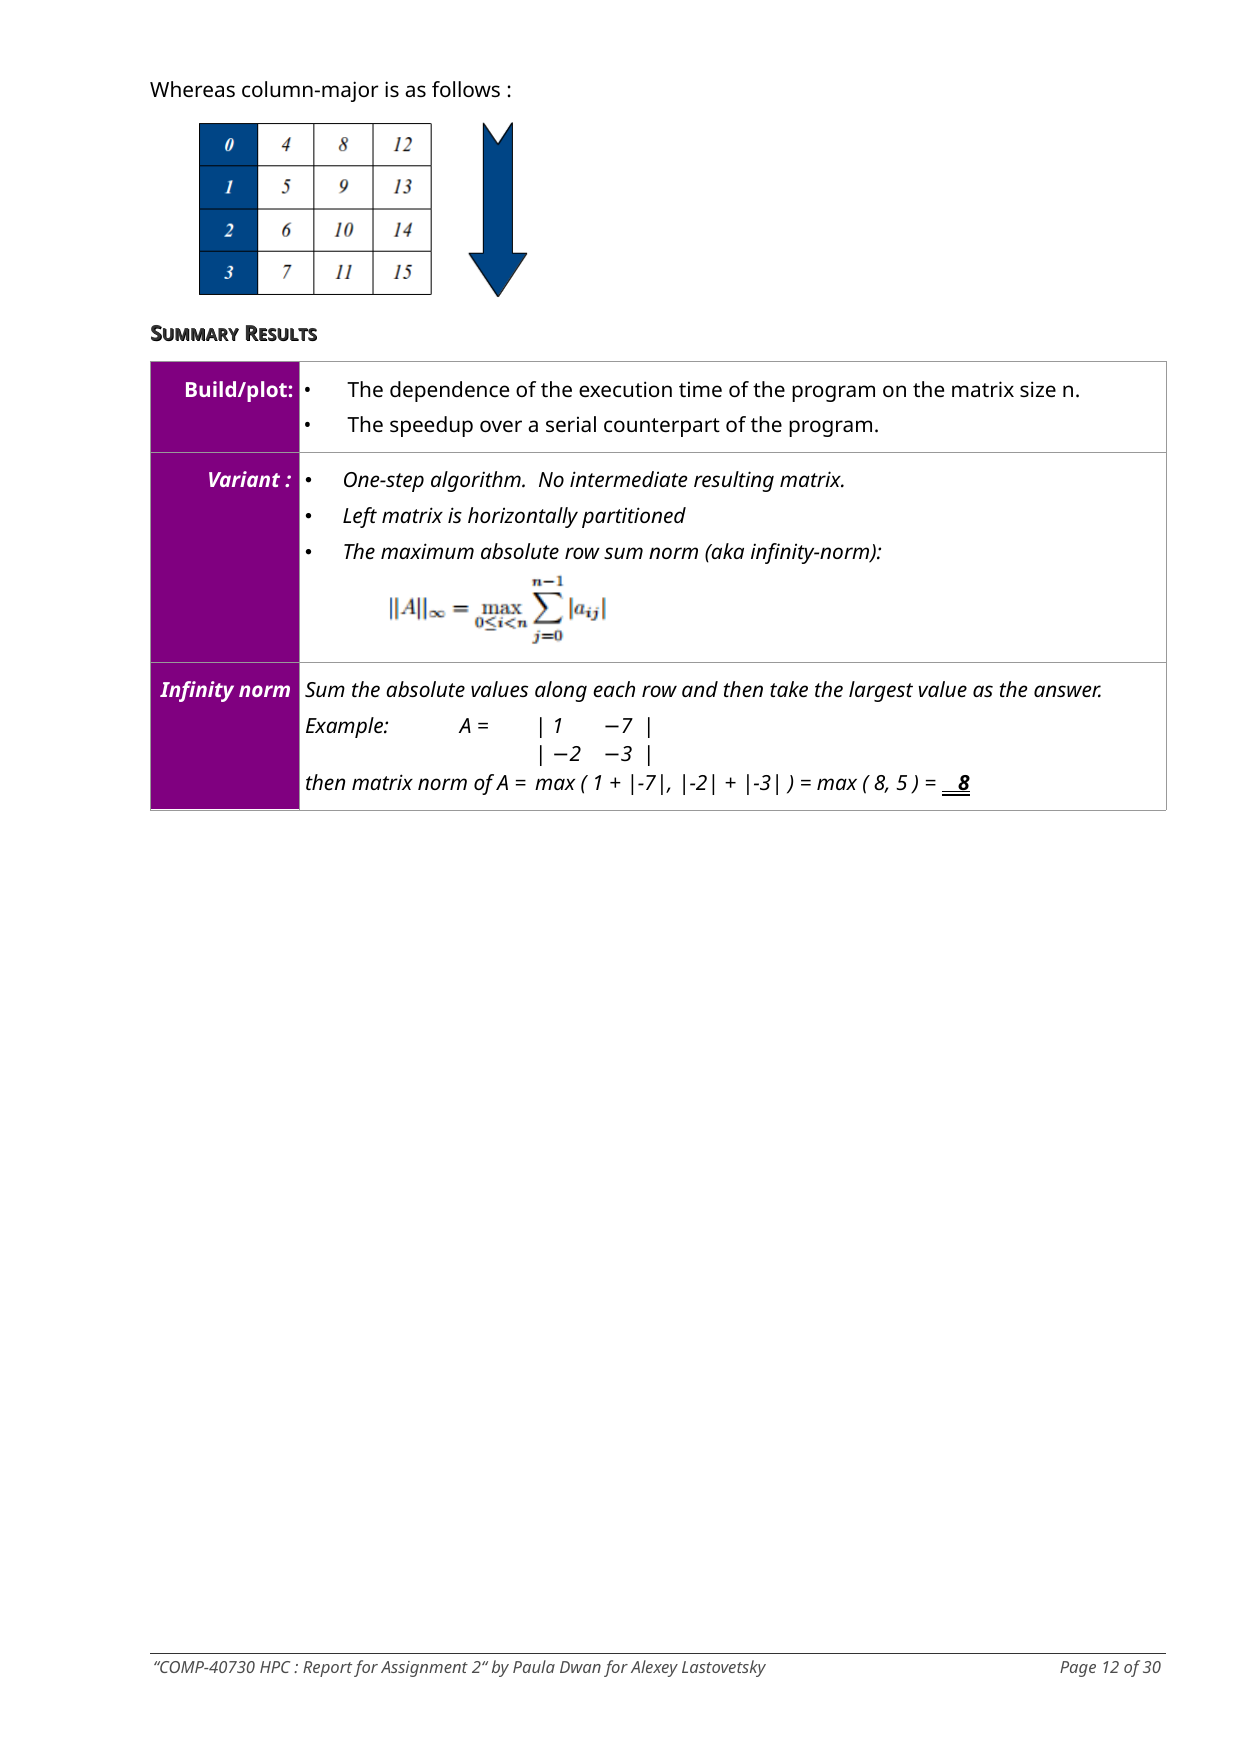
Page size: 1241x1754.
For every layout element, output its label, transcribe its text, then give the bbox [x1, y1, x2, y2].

picture [389, 573, 632, 649]
subtitle Summary Results [150, 318, 1166, 346]
table_header Build/plot: [151, 362, 299, 452]
table_cell Variant : [151, 453, 299, 662]
text Whereas column-major is as follows : [150, 75, 1166, 103]
table_cell Sum the absolute values along each row and then take the largest value as the answer. Example: A = | 1 −7 | | −2 −3 | then matrix norm of A = max ( 1 + |-7|, |-2| + |-3| ) = max ( 8, 5 ) = 8 [300, 663, 1166, 809]
picture [192, 111, 541, 303]
table_header • The dependence of the execution time of the program on the matrix size n. • The speedup over a serial counterpart of the program. [300, 362, 1166, 452]
table_cell Infinity norm [151, 663, 299, 809]
table_cell One-step algorithm. No intermediate resulting matrix. Left matrix is horizontally partitioned The maximum absolute row sum norm (aka infinity-norm): [300, 453, 1166, 662]
